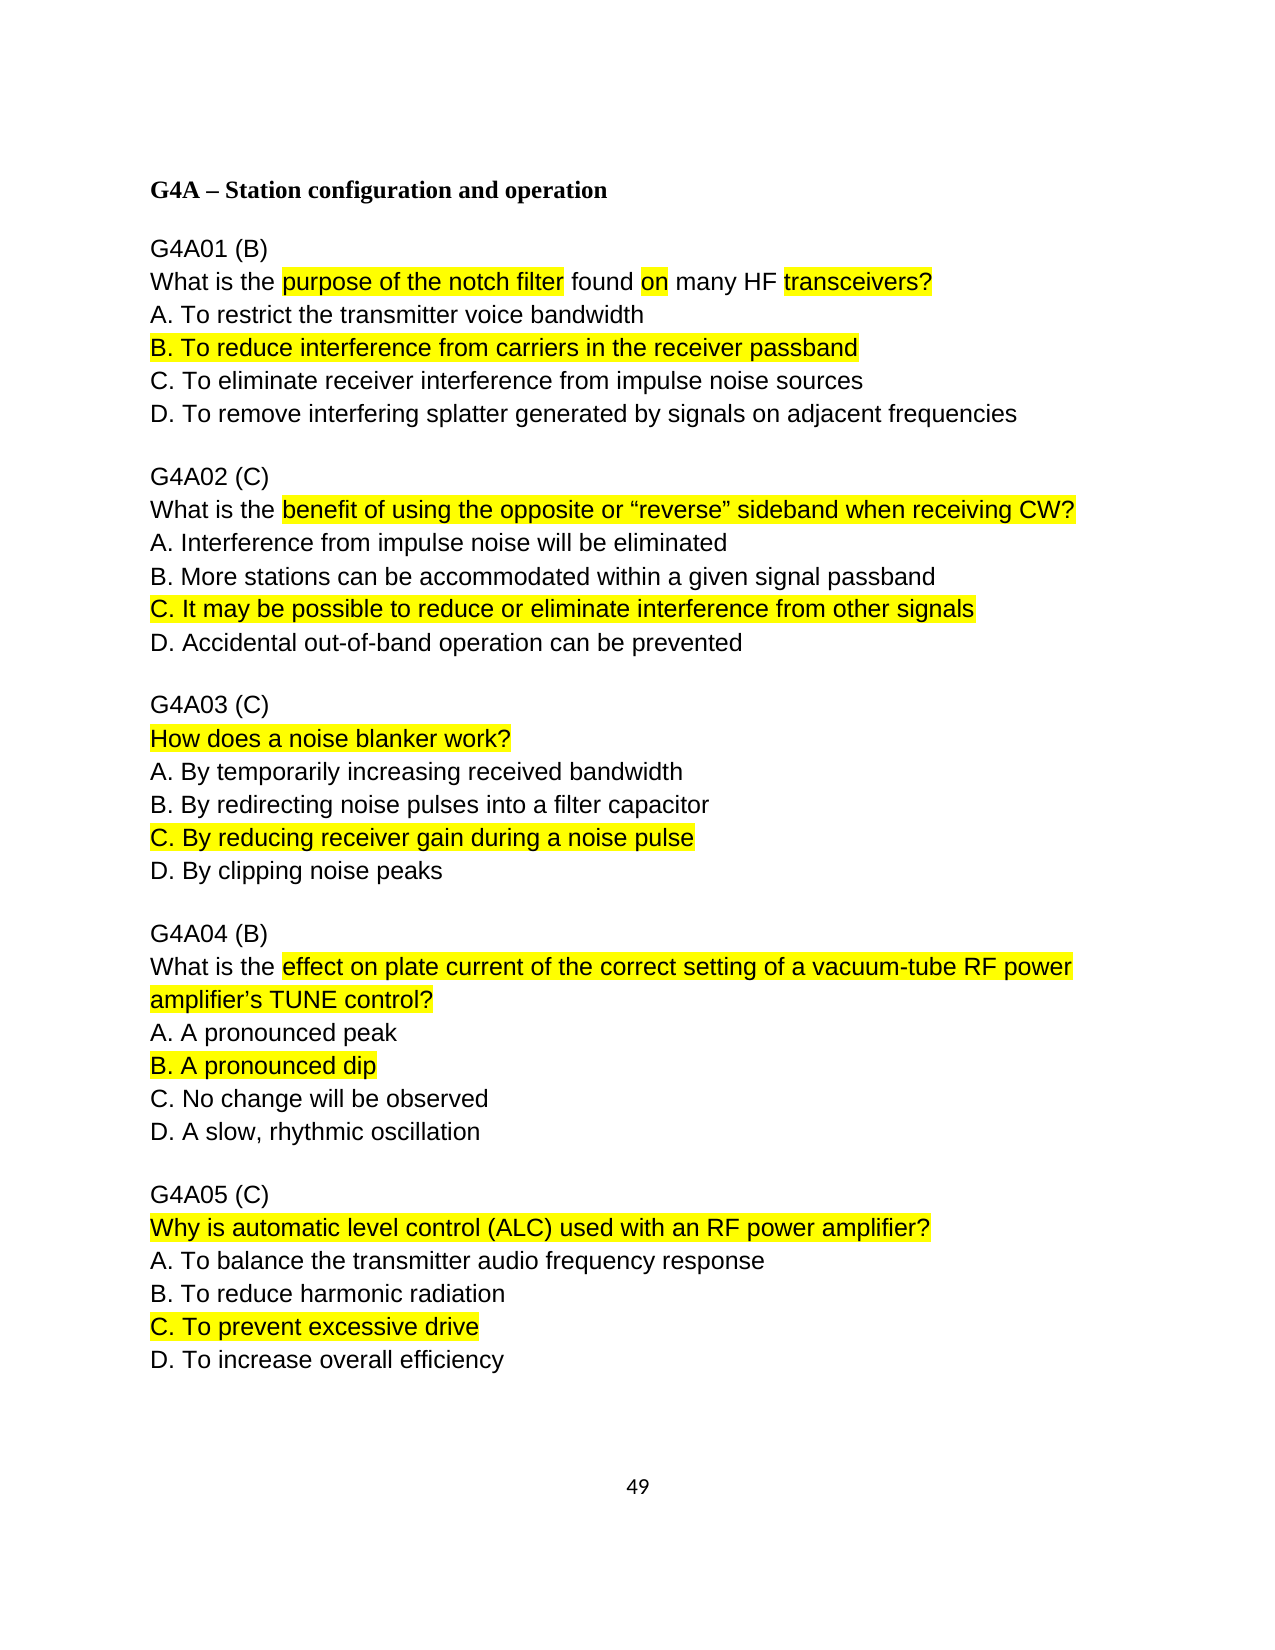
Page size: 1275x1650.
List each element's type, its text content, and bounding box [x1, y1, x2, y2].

text G4A05 (C) Why is automatic level control (ALC) used with an RF power amplifier? A. To balance the transmitter audio frequency response B. To reduce harmonic radiation C. To prevent excessive drive D. To increase overall efficiency [150, 1180, 1125, 1374]
text G4A02 (C) What is the benefit of using the opposite or “reverse” sideband when receiving CW? A. Interference from impulse noise will be eliminated B. More stations can be accommodated within a given signal passband C. It may be possible to reduce or eliminate interference from other signals D. Accidental out-of-band operation can be prevented [150, 462, 1125, 656]
subtitle G4A – Station configuration and operation [150, 176, 1125, 204]
text G4A03 (C) How does a noise blanker work? A. By temporarily increasing received bandwidth B. By redirecting noise pulses into a filter capacitor C. By reducing receiver gain during a noise pulse D. By clipping noise peaks [150, 691, 1125, 884]
text G4A01 (B) What is the purpose of the notch filter found on many HF transceivers? A. To restrict the transmitter voice bandwidth B. To reduce interference from carriers in the receiver passband C. To eliminate receiver interference from impulse noise sources D. To remove interfering splatter generated by signals on adjacent frequencies [150, 234, 1125, 428]
text G4A04 (B) What is the effect on plate current of the correct setting of a vacuum-tube RF power amplifier’s TUNE control? A. A pronounced peak B. A pronounced dip C. No change will be observed D. A slow, rhythmic oscillation [150, 919, 1125, 1146]
